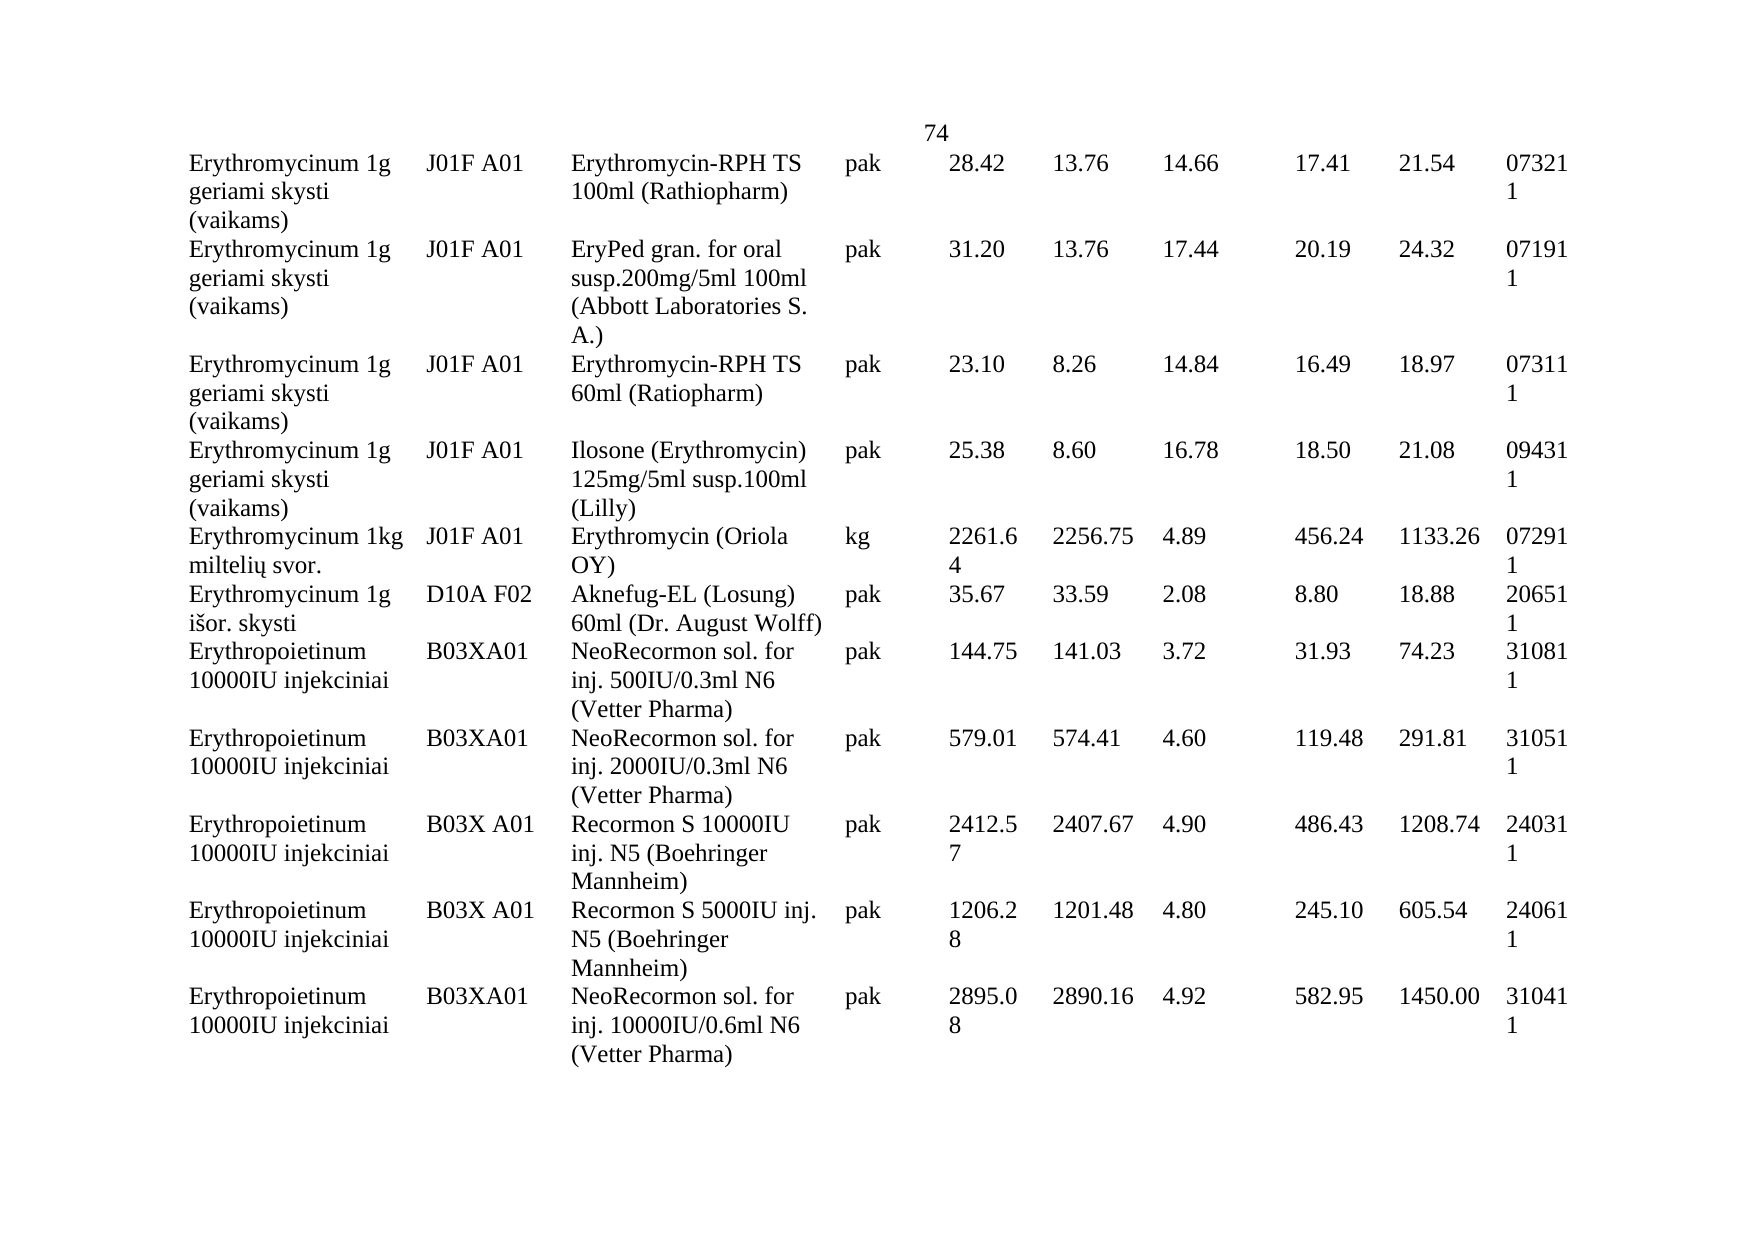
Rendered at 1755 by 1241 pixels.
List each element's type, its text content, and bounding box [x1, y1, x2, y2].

table_cell pak [834, 234, 937, 349]
table_cell 582.95 [1283, 981, 1387, 1068]
table_cell pak [834, 579, 937, 636]
table_cell pak [834, 435, 937, 521]
table_cell [1589, 981, 1595, 1068]
table_cell 18.50 [1283, 435, 1387, 521]
table_cell 33.59 [1041, 579, 1151, 636]
table_cell [1589, 723, 1595, 809]
table_cell 4.89 [1151, 521, 1283, 579]
table_cell 1201.48 [1041, 895, 1151, 981]
table_cell 1133.26 [1388, 521, 1494, 579]
table_cell 071911 [1495, 234, 1589, 349]
table_cell 1450.00 [1388, 981, 1494, 1068]
table_cell [1589, 809, 1595, 895]
table_cell 2.08 [1151, 579, 1283, 636]
table_cell 605.54 [1388, 895, 1494, 981]
table_cell 14.66 [1151, 148, 1283, 234]
table_cell B03X A01 [415, 809, 559, 895]
table_cell J01F A01 [415, 521, 559, 579]
table_cell EryPed gran. for oral susp.200mg/5ml 100ml (Abbott Laboratories S. A.) [560, 234, 833, 349]
table_cell 310411 [1495, 981, 1589, 1068]
table_cell 31.20 [938, 234, 1041, 349]
table_cell 8.60 [1041, 435, 1151, 521]
table_cell 240611 [1495, 895, 1589, 981]
table_cell 17.44 [1151, 234, 1283, 349]
table_cell J01F A01 [415, 349, 559, 435]
table_cell 1208.74 [1388, 809, 1494, 895]
table_cell J01F A01 [415, 148, 559, 234]
table_cell 206511 [1495, 579, 1589, 636]
table_cell 2890.16 [1041, 981, 1151, 1068]
table_cell Recormon S 5000IU inj. N5 (Boehringer Mannheim) [560, 895, 833, 981]
table_cell NeoRecormon sol. for inj. 500IU/0.3ml N6 (Vetter Pharma) [560, 636, 833, 723]
table_cell B03XA01 [415, 636, 559, 723]
table_cell Erythromycinum 1g išor. skysti [177, 579, 415, 636]
table_cell [1589, 579, 1595, 636]
table_cell Ilosone (Erythromycin) 125mg/5ml susp.100ml (Lilly) [560, 435, 833, 521]
table_cell [1589, 521, 1595, 579]
table_cell 13.76 [1041, 148, 1151, 234]
table_cell Recormon S 10000IU inj. N5 (Boehringer Mannheim) [560, 809, 833, 895]
table_cell 574.41 [1041, 723, 1151, 809]
table_cell 4.92 [1151, 981, 1283, 1068]
table_cell pak [834, 148, 937, 234]
table_cell B03XA01 [415, 981, 559, 1068]
table_cell 4.60 [1151, 723, 1283, 809]
table_cell [1589, 895, 1595, 981]
table_cell B03XA01 [415, 723, 559, 809]
table_cell 16.49 [1283, 349, 1387, 435]
table_cell Erythromycinum 1g geriami skysti (vaikams) [177, 349, 415, 435]
table_cell 579.01 [938, 723, 1041, 809]
table_cell 8.26 [1041, 349, 1151, 435]
table_cell B03X A01 [415, 895, 559, 981]
table_cell J01F A01 [415, 234, 559, 349]
table_cell Erythromycinum 1g geriami skysti (vaikams) [177, 435, 415, 521]
table_cell 31.93 [1283, 636, 1387, 723]
table_cell 094311 [1495, 435, 1589, 521]
table_cell 1206.28 [938, 895, 1041, 981]
table_cell 2412.57 [938, 809, 1041, 895]
table_cell 21.08 [1388, 435, 1494, 521]
table_cell Aknefug-EL (Losung) 60ml (Dr. August Wolff) [560, 579, 833, 636]
table_cell [1589, 148, 1595, 234]
table_cell 28.42 [938, 148, 1041, 234]
table_cell pak [834, 723, 937, 809]
table_cell 3.72 [1151, 636, 1283, 723]
table_cell 141.03 [1041, 636, 1151, 723]
table_cell 072911 [1495, 521, 1589, 579]
table_cell 144.75 [938, 636, 1041, 723]
table_cell pak [834, 349, 937, 435]
table_cell Erythromycinum 1g geriami skysti (vaikams) [177, 148, 415, 234]
table_cell 17.41 [1283, 148, 1387, 234]
table_cell 20.19 [1283, 234, 1387, 349]
table_cell Erythromycin-RPH TS 100ml (Rathiopharm) [560, 148, 833, 234]
table_cell 2261.64 [938, 521, 1041, 579]
table_cell 240311 [1495, 809, 1589, 895]
table_cell pak [834, 895, 937, 981]
table_cell 073211 [1495, 148, 1589, 234]
table_cell 2895.08 [938, 981, 1041, 1068]
table_cell 4.80 [1151, 895, 1283, 981]
table_cell 310811 [1495, 636, 1589, 723]
table_cell 16.78 [1151, 435, 1283, 521]
table_cell [1589, 349, 1595, 435]
table_cell Erythropoietinum 10000IU injekciniai [177, 636, 415, 723]
table_cell 291.81 [1388, 723, 1494, 809]
table_cell 25.38 [938, 435, 1041, 521]
table_cell pak [834, 636, 937, 723]
table_cell 310511 [1495, 723, 1589, 809]
table_cell Erythromycin (Oriola OY) [560, 521, 833, 579]
table_cell 23.10 [938, 349, 1041, 435]
table_cell Erythropoietinum 10000IU injekciniai [177, 809, 415, 895]
table_cell pak [834, 809, 937, 895]
table_cell 21.54 [1388, 148, 1494, 234]
table_cell 4.90 [1151, 809, 1283, 895]
table_cell pak [834, 981, 937, 1068]
table_cell NeoRecormon sol. for inj. 10000IU/0.6ml N6 (Vetter Pharma) [560, 981, 833, 1068]
table_cell D10A F02 [415, 579, 559, 636]
table_cell Erythropoietinum 10000IU injekciniai [177, 895, 415, 981]
table_cell kg [834, 521, 937, 579]
table_cell [1589, 435, 1595, 521]
table_cell Erythromycinum 1kg miltelių svor. [177, 521, 415, 579]
table_cell [1589, 636, 1595, 723]
table_cell Erythropoietinum 10000IU injekciniai [177, 981, 415, 1068]
table_cell NeoRecormon sol. for inj. 2000IU/0.3ml N6 (Vetter Pharma) [560, 723, 833, 809]
table_cell 119.48 [1283, 723, 1387, 809]
table_cell 18.88 [1388, 579, 1494, 636]
table_cell 18.97 [1388, 349, 1494, 435]
table_cell Erythromycinum 1g geriami skysti (vaikams) [177, 234, 415, 349]
table_cell 14.84 [1151, 349, 1283, 435]
table_cell 245.10 [1283, 895, 1387, 981]
table_cell 073111 [1495, 349, 1589, 435]
table_cell 486.43 [1283, 809, 1387, 895]
table_cell 13.76 [1041, 234, 1151, 349]
table_cell [1589, 234, 1595, 349]
table_cell J01F A01 [415, 435, 559, 521]
table_cell 8.80 [1283, 579, 1387, 636]
table_cell 35.67 [938, 579, 1041, 636]
table_cell 74.23 [1388, 636, 1494, 723]
table_cell 24.32 [1388, 234, 1494, 349]
table_cell Erythropoietinum 10000IU injekciniai [177, 723, 415, 809]
table_cell 456.24 [1283, 521, 1387, 579]
table_cell 2407.67 [1041, 809, 1151, 895]
table_cell 2256.75 [1041, 521, 1151, 579]
table_cell Erythromycin-RPH TS 60ml (Ratiopharm) [560, 349, 833, 435]
